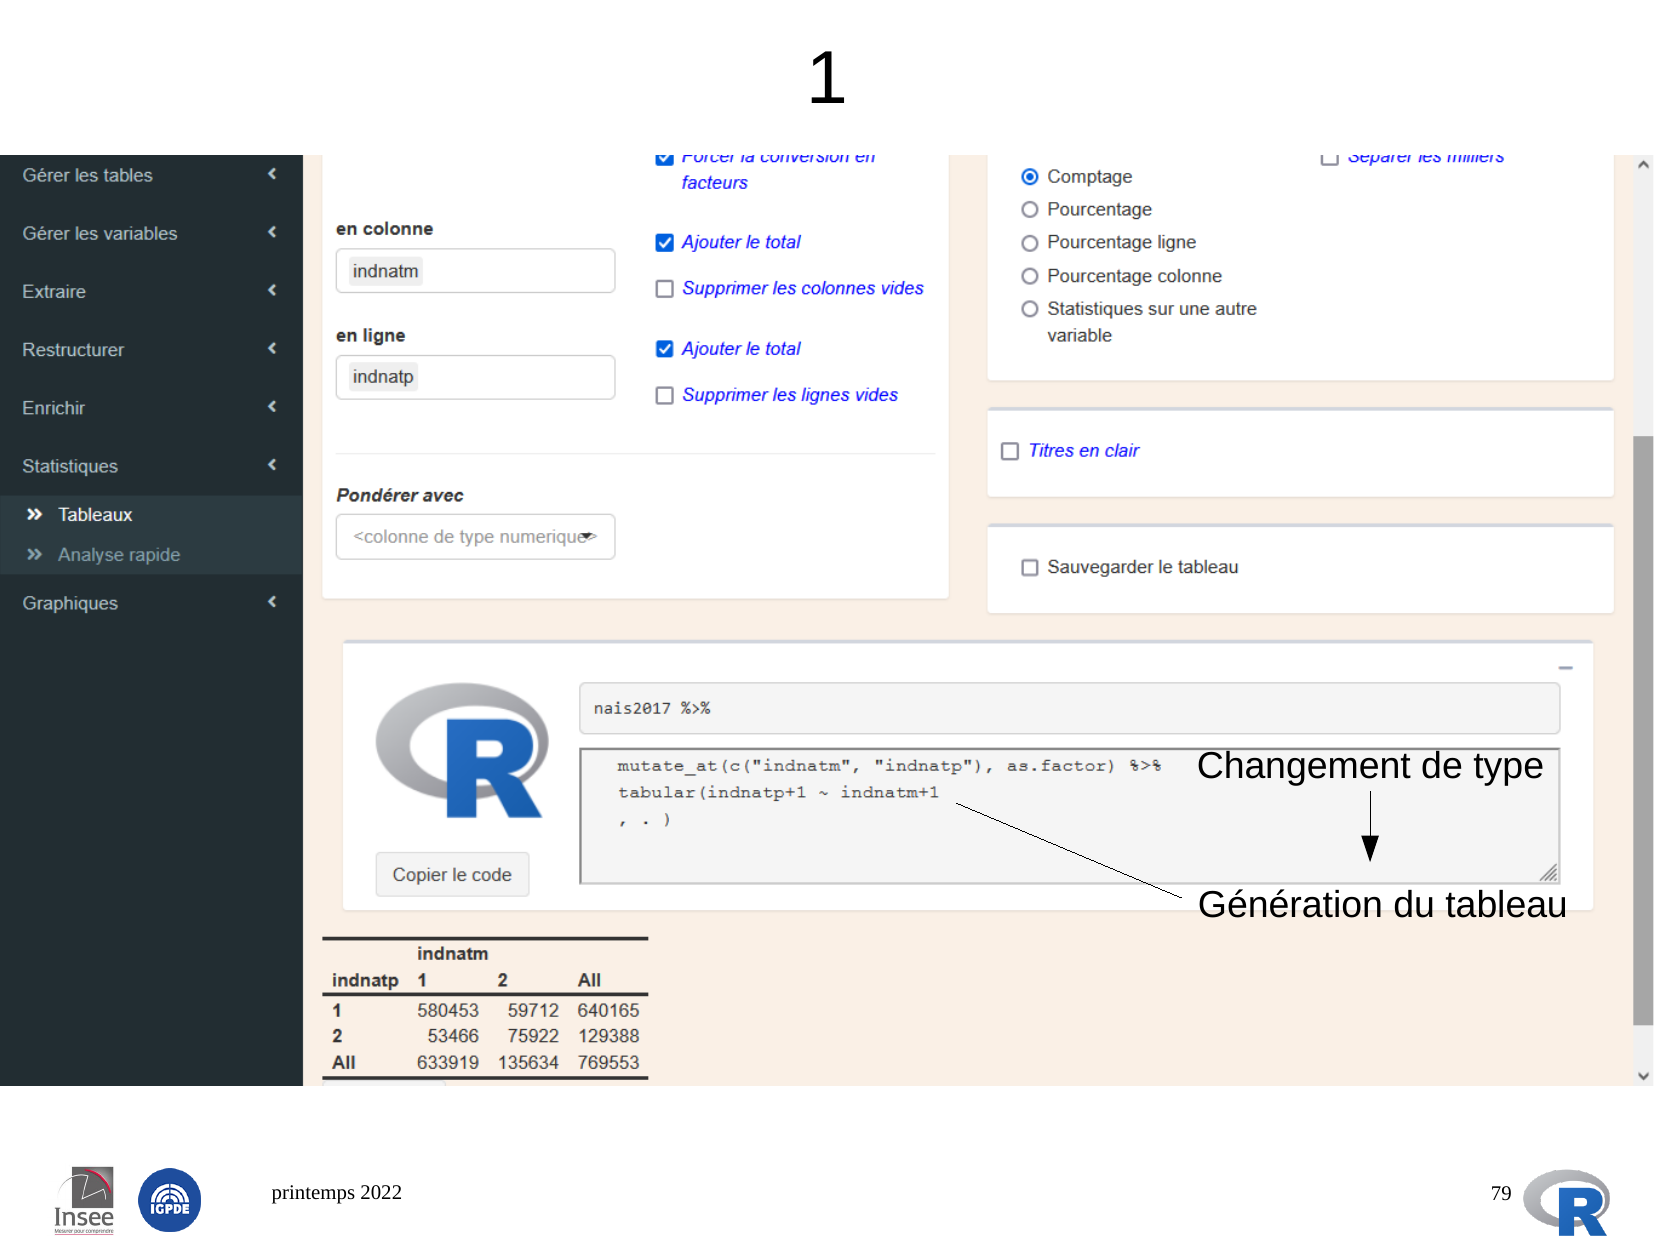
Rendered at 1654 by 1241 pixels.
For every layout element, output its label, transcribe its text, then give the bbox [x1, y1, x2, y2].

title 1 [82, 35, 1571, 121]
picture [0, 155, 1654, 1086]
text_box Changement de type [1182, 736, 1560, 794]
picture [1523, 1169, 1610, 1236]
picture [138, 1168, 201, 1232]
picture [47, 1163, 120, 1236]
text_box Génération du tableau [1183, 876, 1583, 934]
